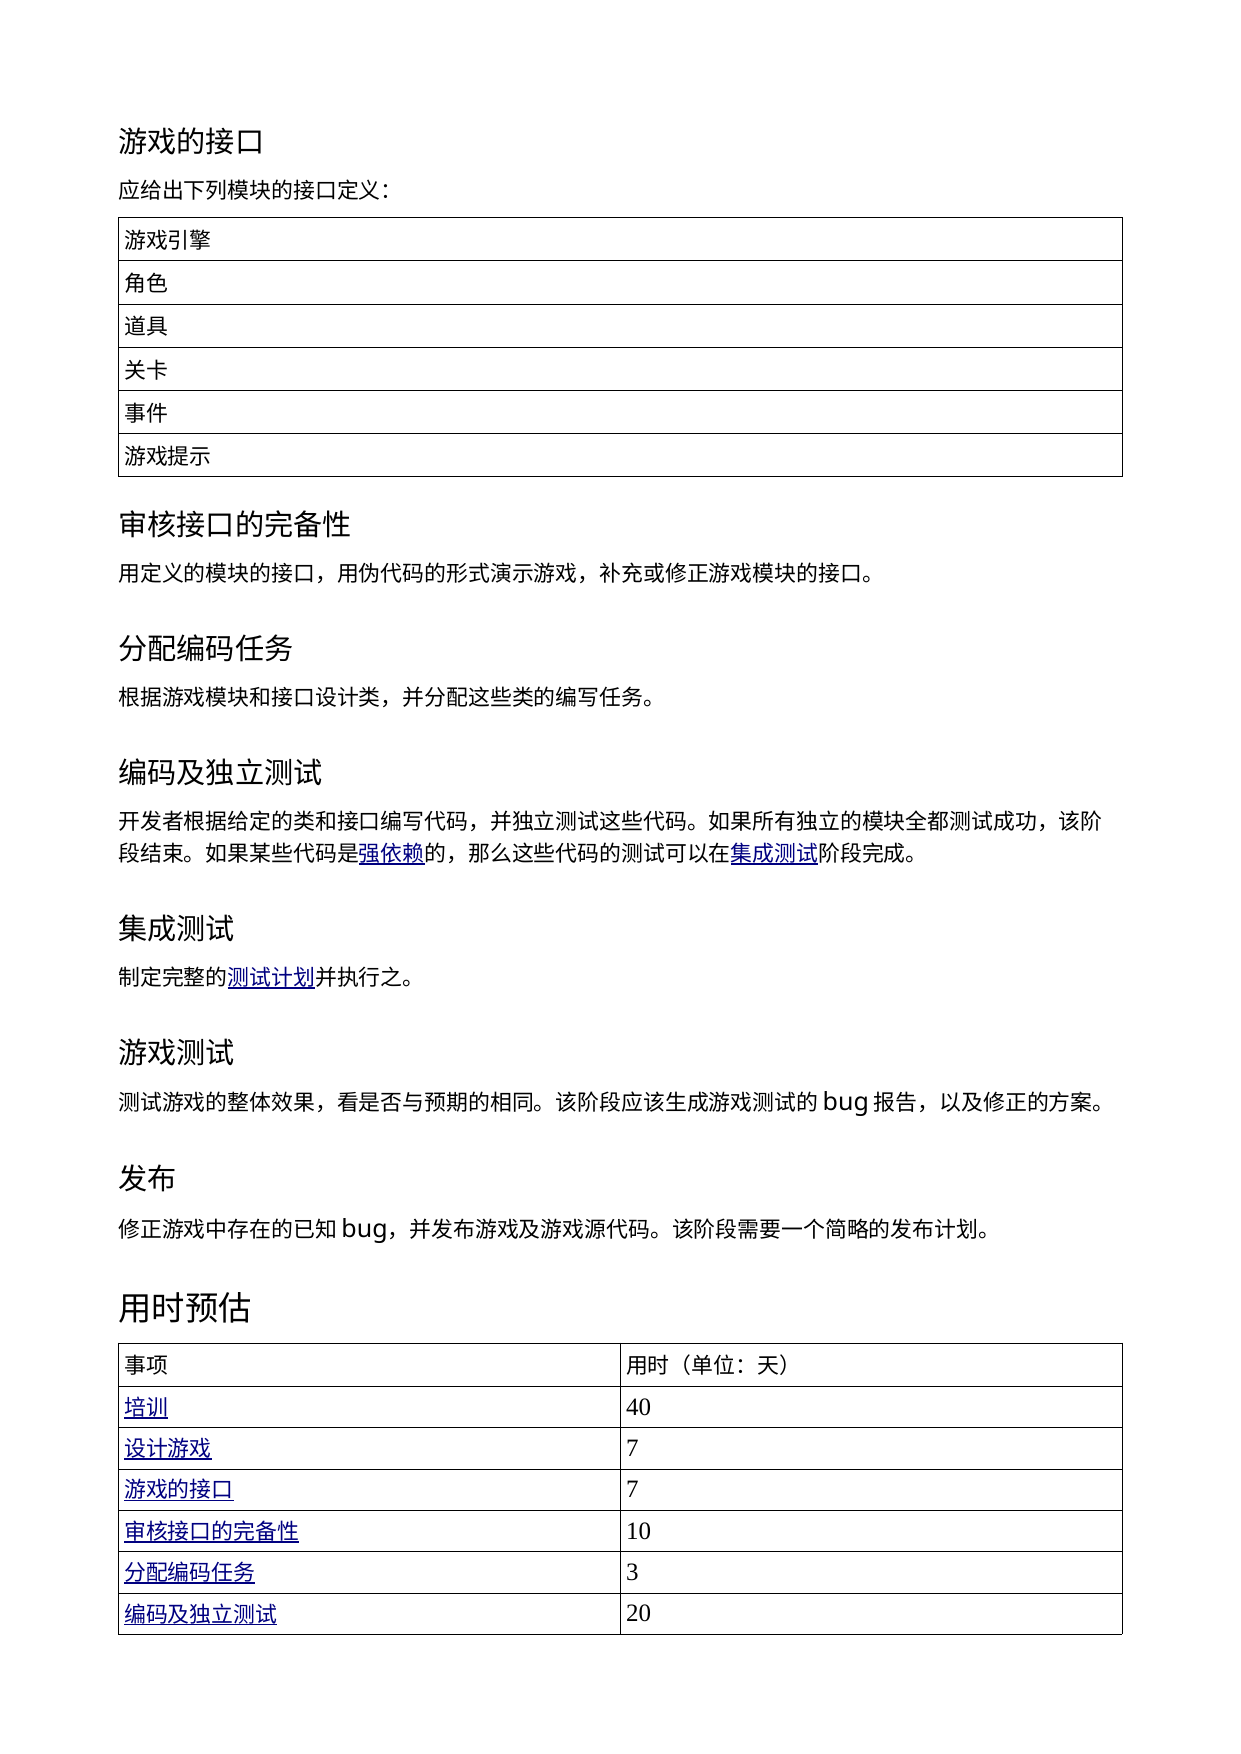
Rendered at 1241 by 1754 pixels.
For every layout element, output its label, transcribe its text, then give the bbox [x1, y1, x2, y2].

text 修正游戏中存在的已知bug，并发布游戏及游戏源代码。该阶段需要一个简略的发布计划。 [118, 1210, 1122, 1244]
table_cell 角色 [119, 261, 1122, 303]
table_cell 游戏的接口 [119, 1470, 620, 1510]
table_cell 10 [621, 1511, 1122, 1551]
subtitle 游戏测试 [118, 1029, 1122, 1072]
table_cell 事件 [119, 391, 1122, 433]
subtitle 用时预估 [118, 1282, 1122, 1330]
table_cell 培训 [119, 1387, 620, 1427]
text 制定完整的测试计划并执行之。 [118, 960, 1122, 992]
table_cell 40 [621, 1387, 1122, 1427]
subtitle 游戏的接口 [118, 118, 1122, 160]
subtitle 发布 [118, 1156, 1122, 1198]
table_cell 设计游戏 [119, 1428, 620, 1469]
table_cell 3 [621, 1552, 1122, 1593]
table_cell 关卡 [119, 348, 1122, 390]
subtitle 审核接口的完备性 [118, 502, 1122, 544]
text 测试游戏的整体效果，看是否与预期的相同。该阶段应该生成游戏测试的bug报告，以及修正的方案。 [118, 1084, 1122, 1118]
table_cell 审核接口的完备性 [119, 1511, 620, 1551]
text 根据游戏模块和接口设计类，并分配这些类的编写任务。 [118, 680, 1122, 712]
table_cell 20 [621, 1594, 1122, 1634]
table_header 游戏引擎 [119, 218, 1122, 260]
text 开发者根据给定的类和接口编写代码，并独立测试这些代码。如果所有独立的模块全都测试成功，该阶段结束。如果某些代码是强依赖的，那么这些代码的测试可以在集成测试阶段完成。 [118, 804, 1122, 868]
table_header 用时（单位：天） [621, 1344, 1122, 1386]
subtitle 编码及独立测试 [118, 749, 1122, 792]
subtitle 分配编码任务 [118, 626, 1122, 668]
table_header 事项 [119, 1344, 620, 1386]
subtitle 集成测试 [118, 905, 1122, 947]
table_cell 7 [621, 1470, 1122, 1510]
text 应给出下列模块的接口定义： [118, 173, 1122, 204]
table_cell 7 [621, 1428, 1122, 1469]
text 用定义的模块的接口，用伪代码的形式演示游戏，补充或修正游戏模块的接口。 [118, 556, 1122, 588]
table_cell 分配编码任务 [119, 1552, 620, 1593]
table_cell 编码及独立测试 [119, 1594, 620, 1634]
table_cell 游戏提示 [119, 434, 1122, 476]
table_cell 道具 [119, 305, 1122, 347]
